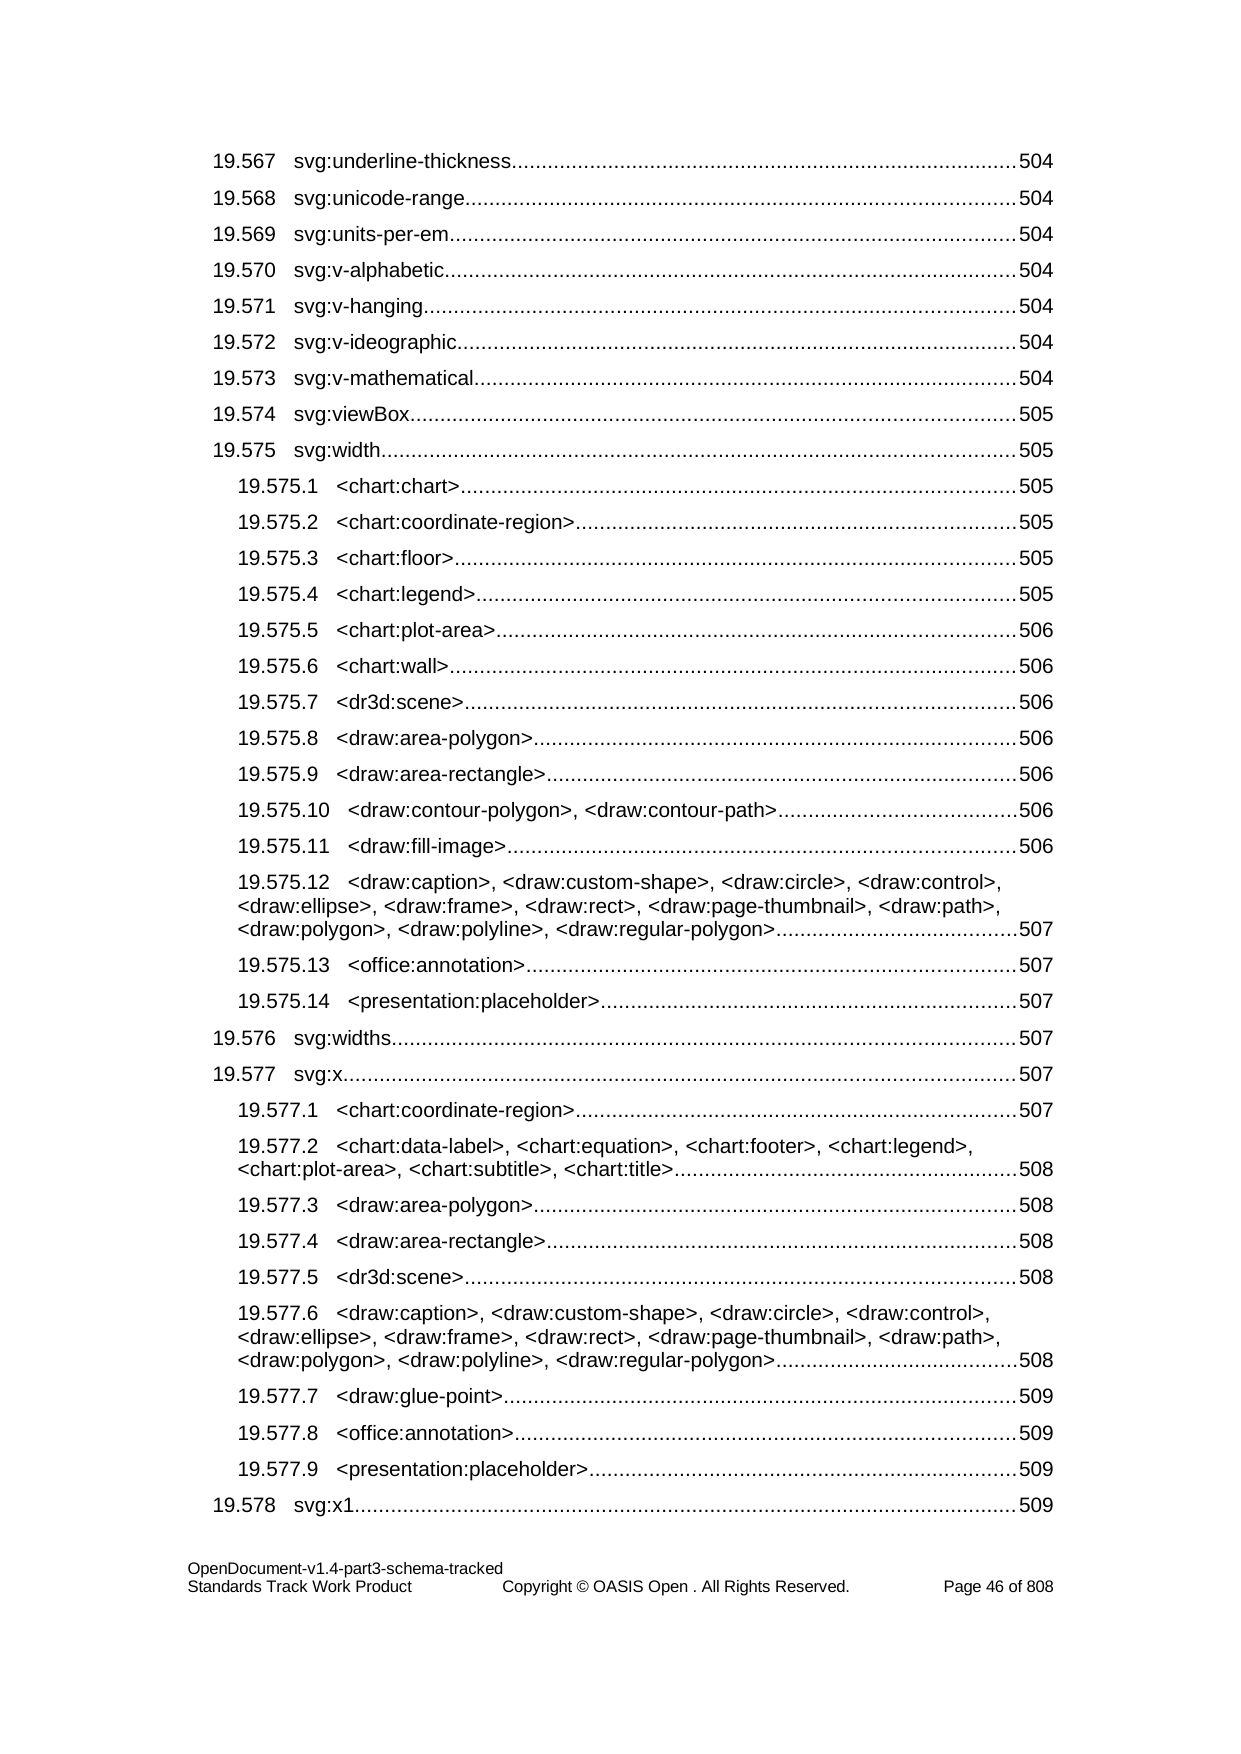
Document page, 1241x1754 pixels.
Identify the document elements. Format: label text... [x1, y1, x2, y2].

text 19.575.4 <chart:legend> 505 [237, 582, 1053, 606]
text 19.577.8 <office:annotation> 509 [237, 1421, 1053, 1444]
text 19.568 svg:unicode-range 504 [212, 186, 1053, 209]
text 19.575.3 <chart:floor> 505 [237, 546, 1053, 570]
text 19.567 svg:underline-thickness 504 [212, 150, 1053, 173]
text 19.574 svg:viewBox 505 [212, 402, 1053, 426]
text 19.569 svg:units-per-em 504 [212, 222, 1053, 246]
text 19.573 svg:v-mathematical 504 [212, 366, 1053, 390]
text 19.572 svg:v-ideographic 504 [212, 330, 1053, 354]
text 19.578 svg:x1 509 [212, 1493, 1053, 1517]
text 19.575.12 <draw:caption>, <draw:custom-shape>, <draw:circle>, <draw:control>, <draw:ellipse>, <draw:frame>, <draw:rect>, <draw:page-thumbnail>, <draw:path>, <draw:polygon>, <draw:polyline>, <draw:regular-polygon> 507 [237, 871, 1053, 941]
text 19.575.5 <chart:plot-area> 506 [237, 618, 1053, 642]
text 19.575.11 <draw:fill-image> 506 [237, 835, 1053, 858]
text 19.575 svg:width 505 [212, 438, 1053, 462]
text 19.575.9 <draw:area-rectangle> 506 [237, 763, 1053, 786]
text 19.575.8 <draw:area-polygon> 506 [237, 727, 1053, 750]
text 19.575.13 <office:annotation> 507 [237, 954, 1053, 977]
text 19.577.9 <presentation:placeholder> 509 [237, 1457, 1053, 1481]
text 19.577.5 <dr3d:scene> 508 [237, 1266, 1053, 1289]
text 19.577.6 <draw:caption>, <draw:custom-shape>, <draw:circle>, <draw:control>, <draw:ellipse>, <draw:frame>, <draw:rect>, <draw:page-thumbnail>, <draw:path>, <draw:polygon>, <draw:polyline>, <draw:regular-polygon> 508 [237, 1302, 1053, 1372]
text 19.575.7 <dr3d:scene> 506 [237, 691, 1053, 714]
text 19.571 svg:v-hanging 504 [212, 294, 1053, 318]
text 19.577.4 <draw:area-rectangle> 508 [237, 1230, 1053, 1253]
text 19.570 svg:v-alphabetic 504 [212, 258, 1053, 282]
text 19.575.2 <chart:coordinate-region> 505 [237, 510, 1053, 534]
text 19.575.6 <chart:wall> 506 [237, 654, 1053, 678]
text 19.577.2 <chart:data-label>, <chart:equation>, <chart:footer>, <chart:legend>, <chart:plot-area>, <chart:subtitle>, <chart:title> 508 [237, 1134, 1053, 1181]
text 19.575.10 <draw:contour-polygon>, <draw:contour-path> 506 [237, 799, 1053, 822]
text 19.577 svg:x 507 [212, 1062, 1053, 1086]
text 19.575.14 <presentation:placeholder> 507 [237, 990, 1053, 1013]
text 19.577.1 <chart:coordinate-region> 507 [237, 1098, 1053, 1122]
text 19.577.7 <draw:glue-point> 509 [237, 1385, 1053, 1408]
text 19.576 svg:widths 507 [212, 1026, 1053, 1049]
text 19.575.1 <chart:chart> 505 [237, 474, 1053, 498]
text 19.577.3 <draw:area-polygon> 508 [237, 1194, 1053, 1217]
